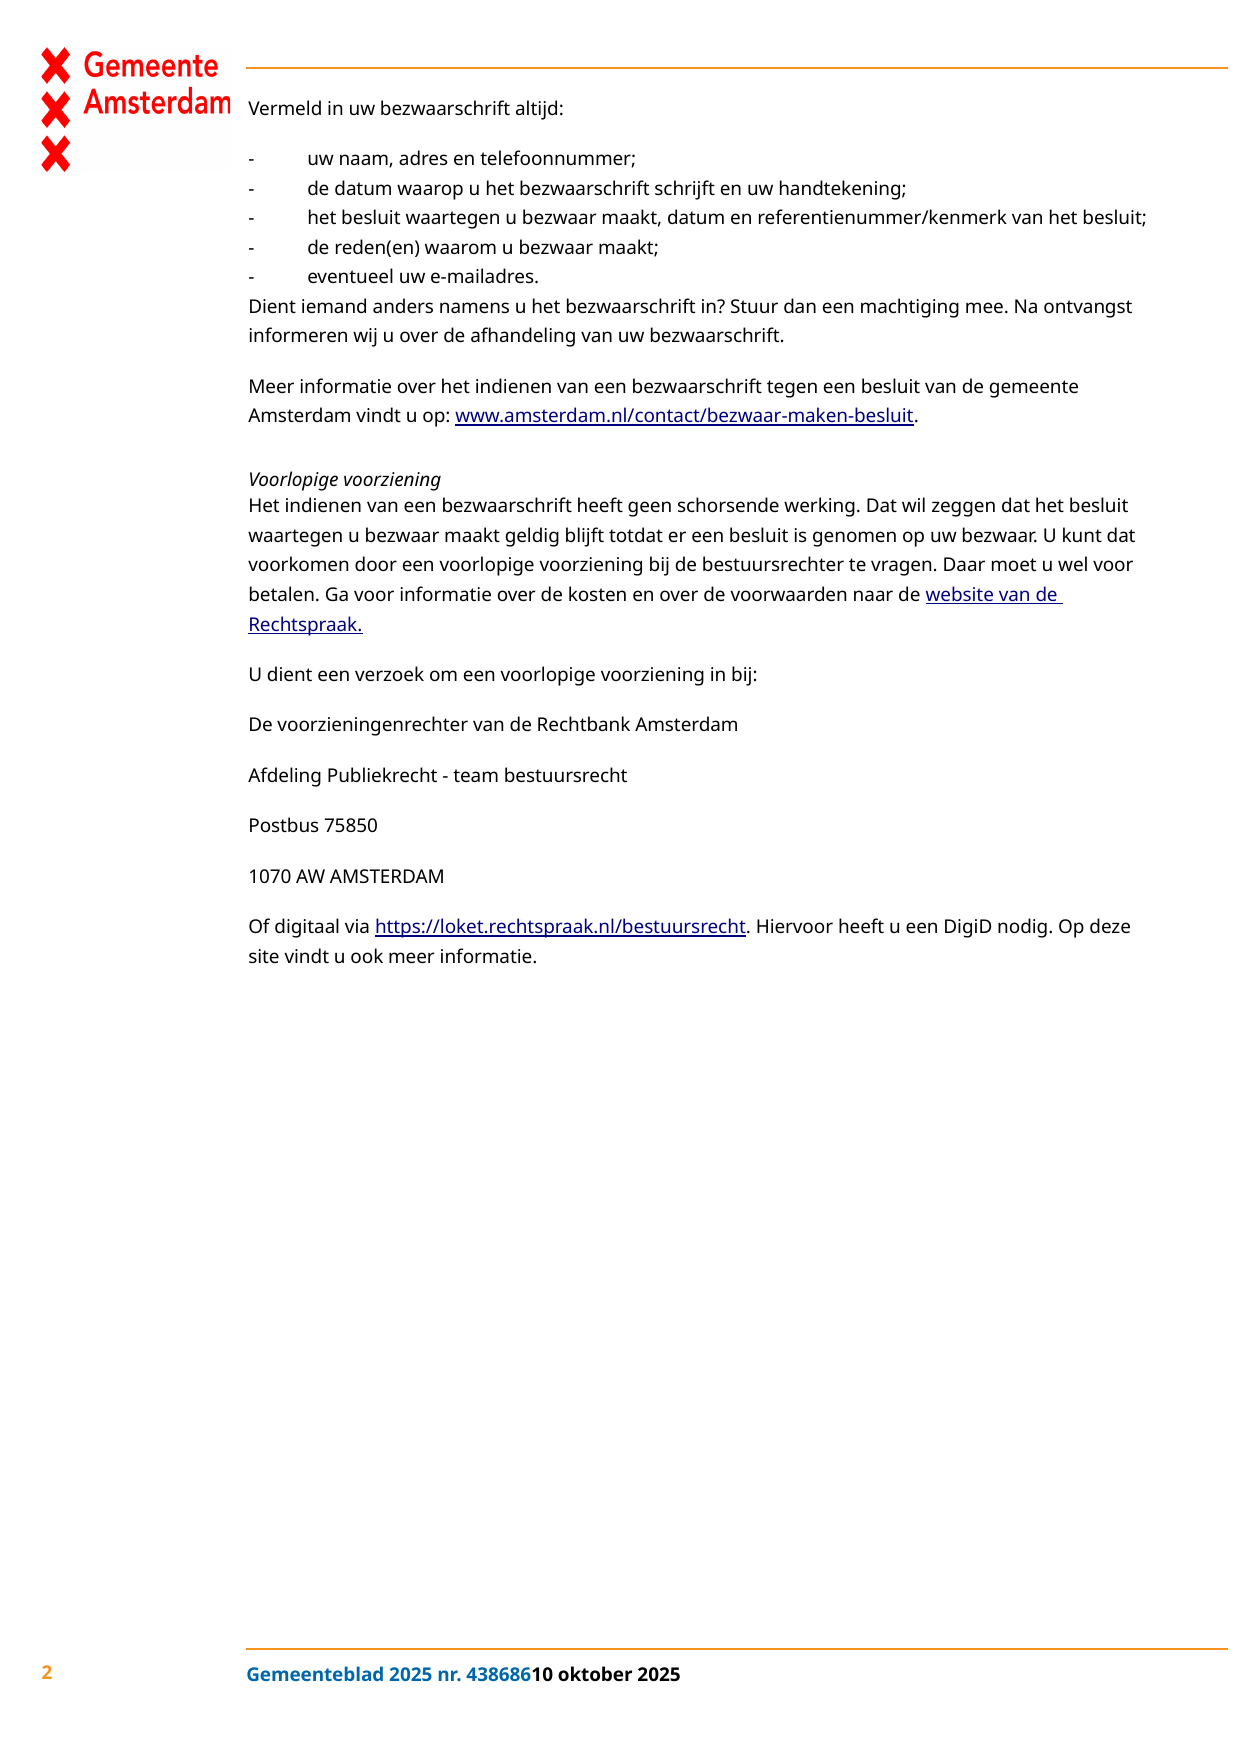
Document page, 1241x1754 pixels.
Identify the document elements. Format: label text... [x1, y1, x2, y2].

list de datum waarop u het bezwaarschrift schrijft en uw handtekening; [248, 175, 1152, 201]
text Of digitaal via https://loket.rechtspraak.nl/bestuursrecht. Hiervoor heeft u een DigiD nodig. Op deze site vindt u ook meer informatie. [248, 913, 1152, 968]
text Postbus 75850 [248, 812, 1152, 838]
picture [41, 47, 231, 172]
text 1070 AW AMSTERDAM [248, 863, 1152, 888]
list uw naam, adres en telefoonnummer; [248, 145, 1152, 171]
text Het indienen van een bezwaarschrift heeft geen schorsende werking. Dat wil zeggen dat het besluit waartegen u bezwaar maakt geldig blijft totdat er een besluit is genomen op uw bezwaar. U kunt dat voorkomen door een voorlopige voorziening bij de bestuursrechter te vragen. Daar moet u wel voor betalen. Ga voor informatie over de kosten en over de voorwaarden naar de website van de Rechtspraak. [248, 492, 1152, 636]
text Meer informatie over het indienen van een bezwaarschrift tegen een besluit van de gemeente Amsterdam vindt u op: www.amsterdam.nl/contact/bezwaar-maken-besluit. [248, 373, 1152, 428]
list het besluit waartegen u bezwaar maakt, datum en referentienummer/kenmerk van het besluit; [248, 204, 1152, 230]
text Voorlopige voorziening [248, 467, 1152, 492]
text U dient een verzoek om een voorlopige voorziening in bij: [248, 661, 1152, 687]
list eventueel uw e-mailadres. [248, 263, 1152, 289]
text Vermeld in uw bezwaarschrift altijd: [248, 95, 1152, 121]
list de reden(en) waarom u bezwaar maakt; [248, 234, 1152, 260]
text Afdeling Publiekrecht - team bestuursrecht [248, 762, 1152, 788]
text Dient iemand anders namens u het bezwaarschrift in? Stuur dan een machtiging mee. Na ontvangst informeren wij u over de afhandeling van uw bezwaarschrift. [248, 293, 1152, 348]
text De voorzieningenrechter van de Rechtbank Amsterdam [248, 712, 1152, 737]
